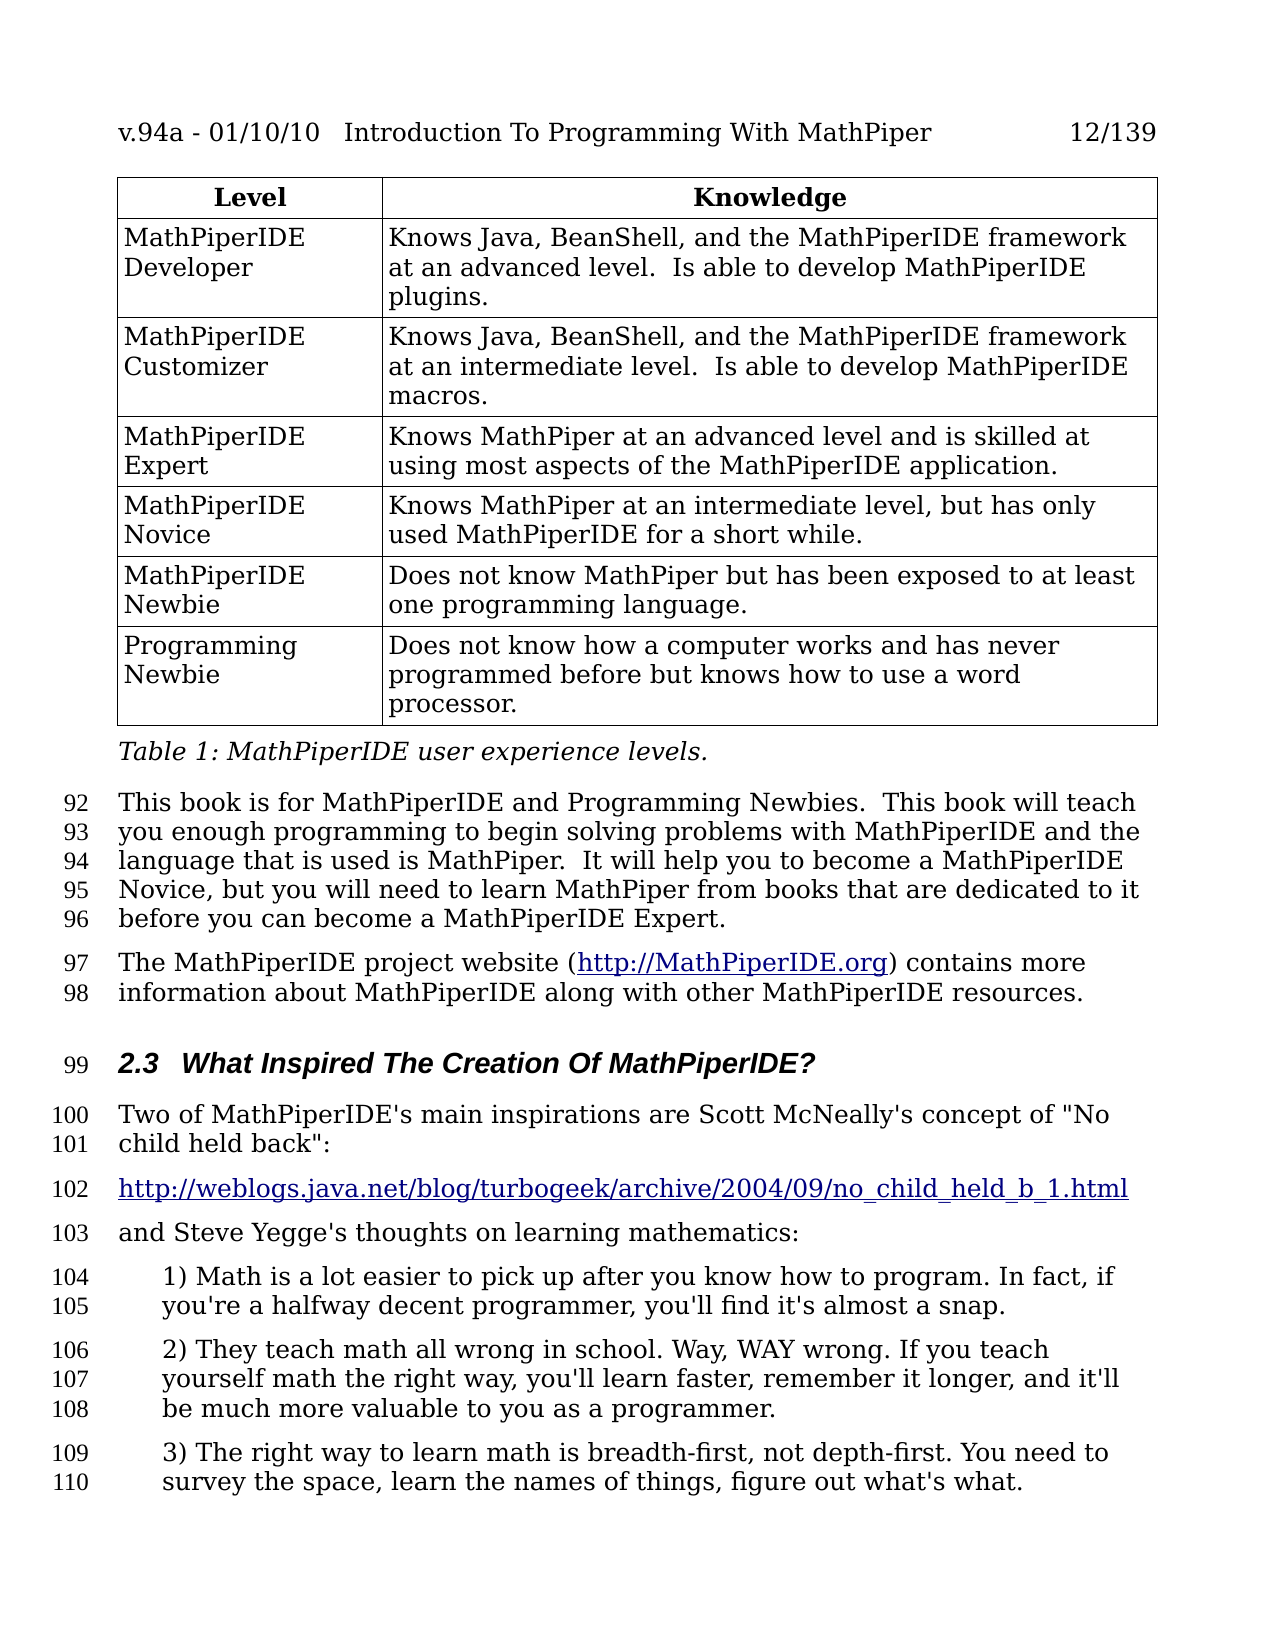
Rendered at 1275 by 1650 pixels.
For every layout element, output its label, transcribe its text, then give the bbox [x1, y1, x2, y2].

text 2) They teach math all wrong in school. Way, WAY wrong. If you teach yourself math the right way, you'll learn faster, remember it longer, and it'll be much more valuable to you as a programmer. [162, 1336, 1157, 1423]
table_cell Does not know MathPiper but has been exposed to at least one programming language. [383, 557, 1157, 626]
table_header Knowledge [383, 178, 1157, 218]
table_cell MathPiperIDE Developer [118, 219, 382, 317]
text Table 1: MathPiperIDE user experience levels. [118, 737, 1157, 766]
text Two of MathPiperIDE's main inspirations are Scott McNeally's concept of "No child held back": [118, 1101, 1157, 1159]
table_cell MathPiperIDE Novice [118, 487, 382, 556]
subtitle What Inspired The Creation Of MathPiperIDE? [118, 1046, 1157, 1079]
text The MathPiperIDE project website (http://MathPiperIDE.org) contains more information about MathPiperIDE along with other MathPiperIDE resources. [118, 949, 1157, 1007]
text 1) Math is a lot easier to pick up after you know how to program. In fact, if you're a halfway decent programmer, you'll find it's almost a snap. [162, 1262, 1157, 1321]
table_cell MathPiperIDE Customizer [118, 318, 382, 416]
table_cell Knows MathPiper at an intermediate level, but has only used MathPiperIDE for a short while. [383, 487, 1157, 556]
text 3) The right way to learn math is breadth-first, not depth-first. You need to survey the space, learn the names of things, figure out what's what. [162, 1438, 1157, 1496]
table_cell Programming Newbie [118, 627, 382, 724]
table_cell Knows Java, BeanShell, and the MathPiperIDE framework at an advanced level. Is able to develop MathPiperIDE plugins. [383, 219, 1157, 317]
table_cell Knows MathPiper at an advanced level and is skilled at using most aspects of the MathPiperIDE application. [383, 417, 1157, 486]
table_header Level [118, 178, 382, 218]
table_cell Does not know how a computer works and has never programmed before but knows how to use a word processor. [383, 627, 1157, 724]
text and Steve Yegge's thoughts on learning mathematics: [118, 1218, 1157, 1247]
table_cell Knows Java, BeanShell, and the MathPiperIDE framework at an intermediate level. Is able to develop MathPiperIDE macros. [383, 318, 1157, 416]
table_cell MathPiperIDE Newbie [118, 557, 382, 626]
table_cell MathPiperIDE Expert [118, 417, 382, 486]
text http://weblogs.java.net/blog/turbogeek/archive/2004/09/no_child_held_b_1.html [118, 1174, 1157, 1203]
text This book is for MathPiperIDE and Programming Newbies. This book will teach you enough programming to begin solving problems with MathPiperIDE and the language that is used is MathPiper. It will help you to become a MathPiperIDE Novice, but you will need to learn MathPiper from books that are dedicated to it before you can become a MathPiperIDE Expert. [118, 788, 1157, 934]
